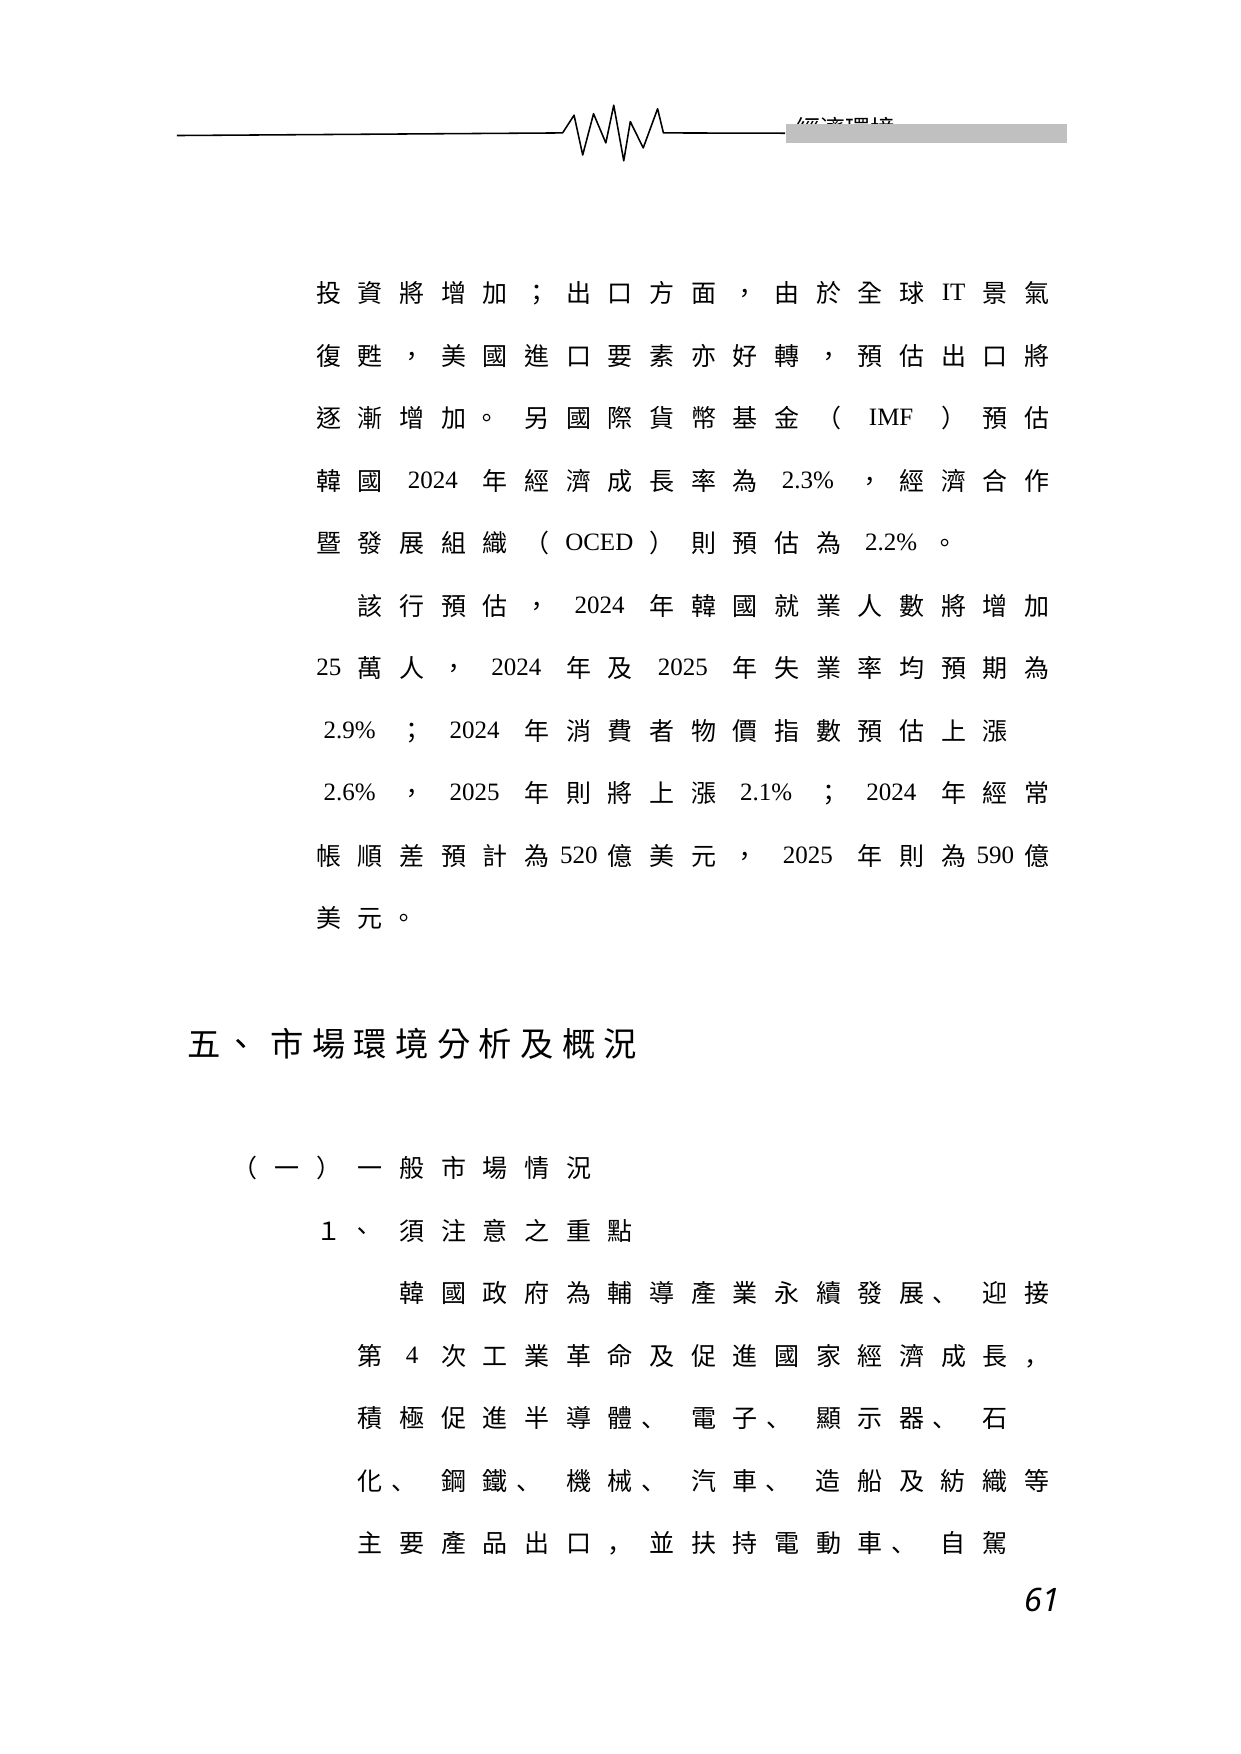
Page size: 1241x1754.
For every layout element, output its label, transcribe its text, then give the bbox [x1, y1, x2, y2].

text １、須注意之重點 [281, 1188, 1058, 1250]
text （一）一般市場情況 [207, 1125, 1058, 1188]
text 投資將增加；出口方面，由於全球IT景氣復甦，美國進口要素亦好轉，預估出口將逐漸增加。另國際貨幣基金（IMF）預估韓國2024年經濟成長率為2.3%，經濟合作暨發展組織（OCED）則預估為2.2%。 [281, 250, 1058, 563]
text 韓國政府為輔導產業永續發展、迎接第4次工業革命及促進國家經濟成長，積極促進半導體、電子、顯示器、石化、鋼鐵、機械、汽車、造船及紡織等主要產品出口，並扶持電動車、自駕 [330, 1250, 1058, 1563]
text 該行預估，2024年韓國就業人數將增加25萬人，2024年及2025年失業率均預期為2.9%；2024年消費者物價指數預估上漲2.6%，2025年則將上漲2.1%；2024年經常帳順差預計為520億美元，2025年則為590億美元。 [281, 563, 1058, 938]
text 五、市場環境分析及概況 [183, 1000, 1058, 1063]
